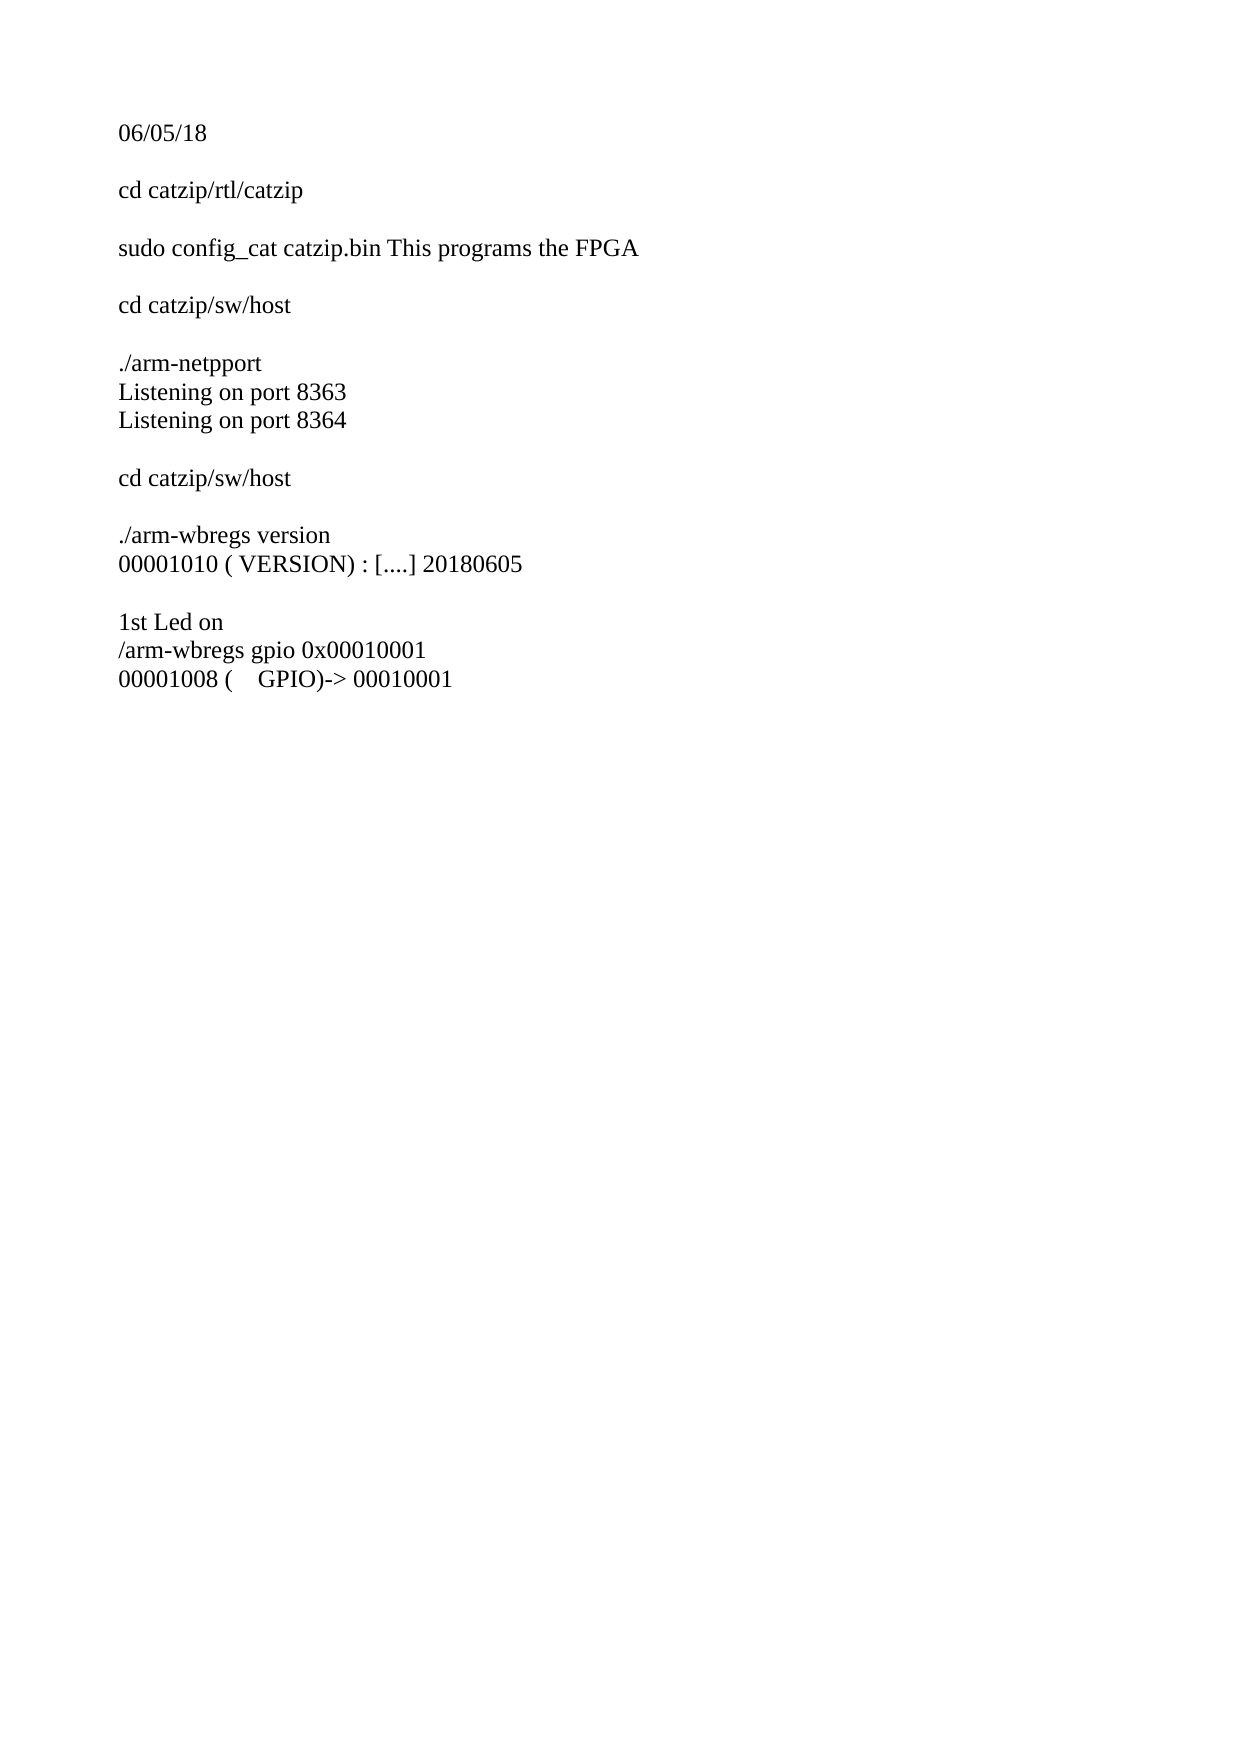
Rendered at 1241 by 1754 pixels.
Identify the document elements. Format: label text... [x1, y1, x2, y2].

text Listening on port 8364 [118, 406, 1122, 434]
text cd catzip/sw/host [118, 291, 1122, 319]
text 00001010 ( VERSION) : [....] 20180605 [118, 549, 1122, 578]
text Listening on port 8363 [118, 377, 1122, 406]
text ./arm-netpport [118, 348, 1122, 377]
text cd catzip/rtl/catzip [118, 176, 1122, 204]
text cd catzip/sw/host [118, 463, 1122, 492]
text sudo config_cat catzip.bin This programs the FPGA [118, 233, 1122, 262]
text ./arm-wbregs version [118, 521, 1122, 549]
text /arm-wbregs gpio 0x00010001 [118, 636, 1122, 664]
text 1st Led on [118, 607, 1122, 636]
text 06/05/18 [118, 118, 1122, 147]
text 00001008 ( GPIO)-> 00010001 [118, 664, 1122, 693]
